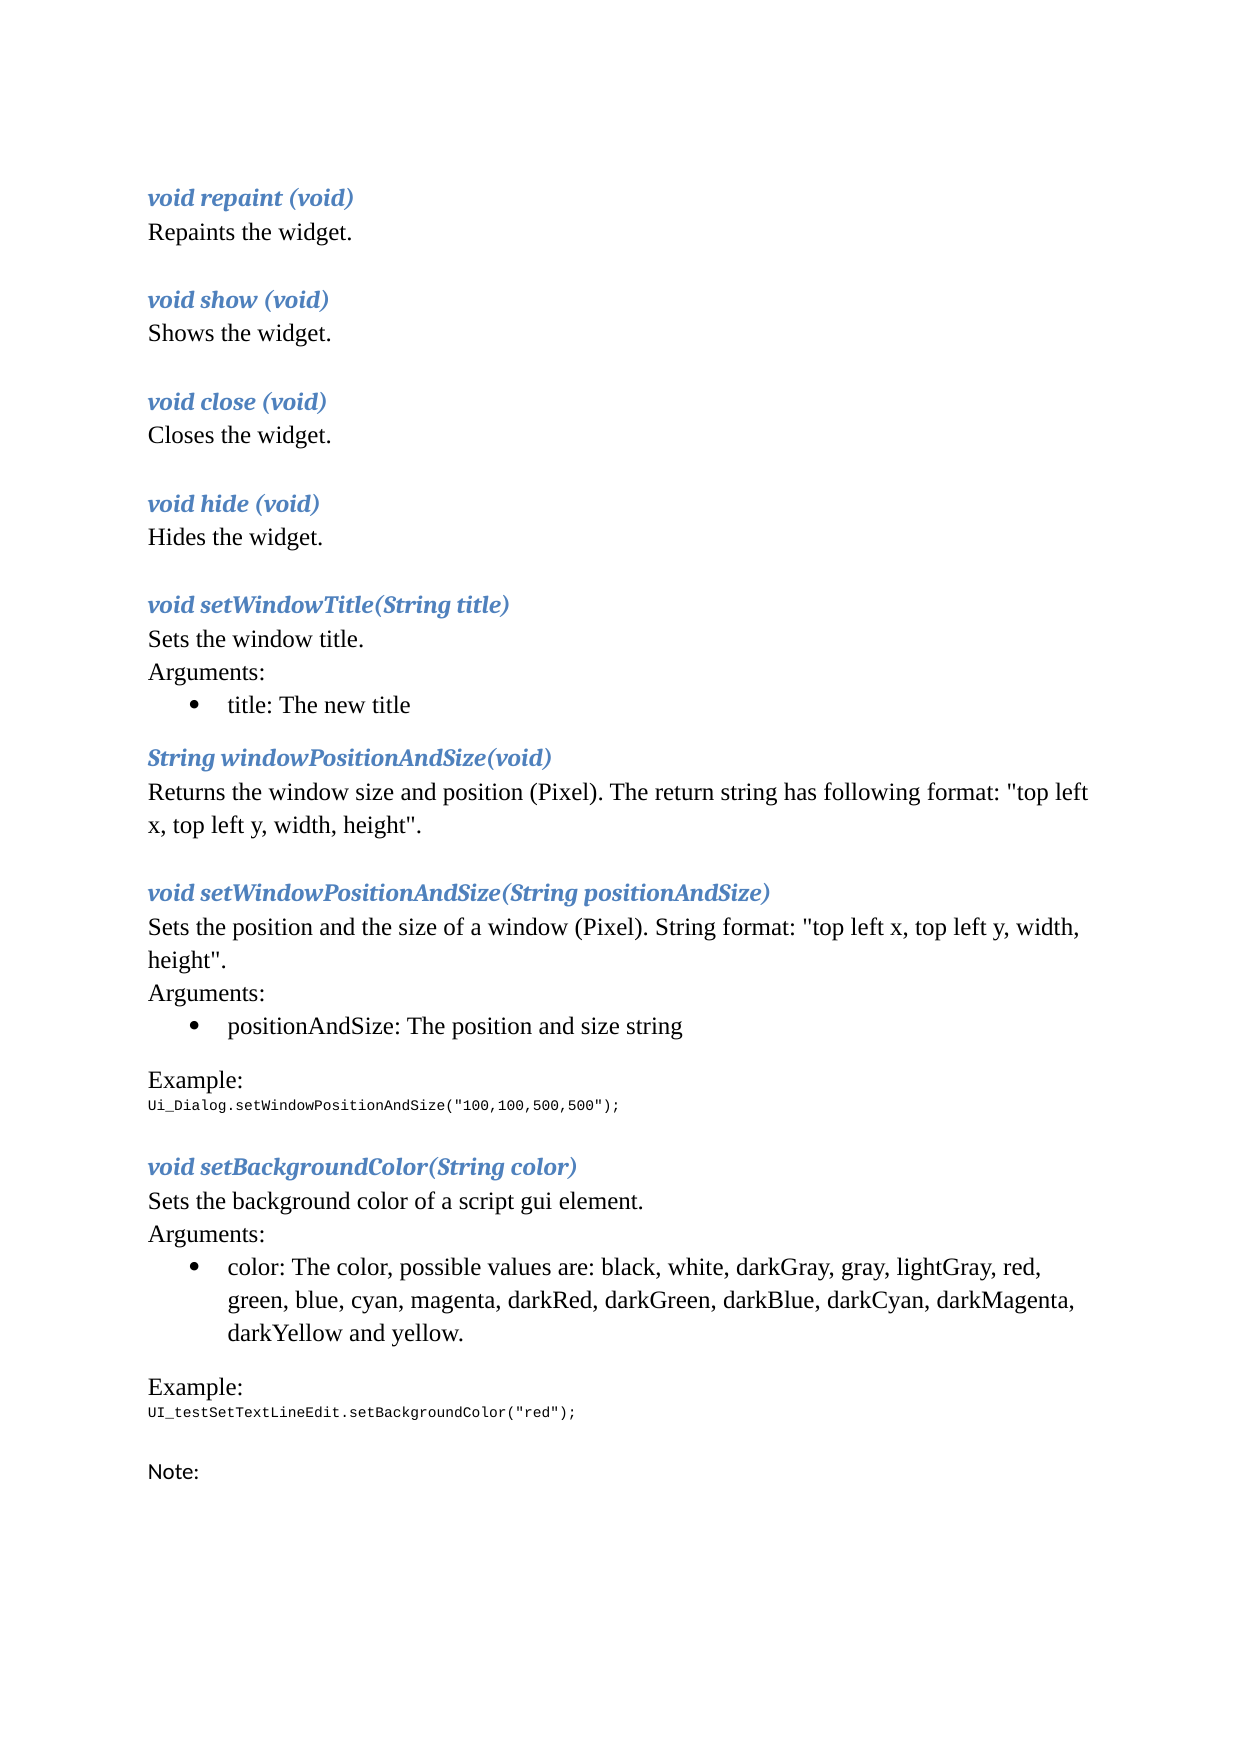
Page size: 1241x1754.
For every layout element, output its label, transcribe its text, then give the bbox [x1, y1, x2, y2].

subtitle void setWindowPositionAndSize(String positionAndSize) [148, 879, 1093, 908]
text Closes the widget. [148, 421, 1093, 449]
subtitle void repaint (void) [148, 183, 1093, 212]
text Arguments: [148, 978, 1093, 1007]
text Sets the position and the size of a window (Pixel). String format: "top left x, top left y, width, height". [148, 912, 1093, 974]
text Repaints the widget. [148, 217, 1093, 245]
text UI_testSetTextLineEdit.setBackgroundColor("red"); [148, 1405, 1093, 1422]
list positionAndSize: The position and size string [190, 1011, 1093, 1040]
subtitle void setWindowTitle(String title) [148, 591, 1093, 620]
text Sets the background color of a script gui element. [148, 1186, 1093, 1215]
text Ui_Dialog.setWindowPositionAndSize("100,100,500,500"); [148, 1098, 1093, 1115]
text Arguments: [148, 1219, 1093, 1248]
list color: The color, possible values are: black, white, darkGray, gray, lightGray, red, green, blue, cyan, magenta, darkRed, darkGreen, darkBlue, darkCyan, darkMagenta, darkYellow and yellow. [190, 1252, 1093, 1347]
text Hides the widget. [148, 522, 1093, 551]
subtitle void hide (void) [148, 489, 1093, 518]
subtitle void setBackgroundColor(String color) [148, 1153, 1093, 1182]
text Note: [148, 1457, 1093, 1485]
text Shows the widget. [148, 318, 1093, 347]
list title: The new title [190, 691, 1093, 719]
text Example: [148, 1372, 1093, 1401]
text Example: [148, 1065, 1093, 1094]
text Sets the window title. [148, 624, 1093, 653]
text Returns the window size and position (Pixel). The return string has following format: "top left x, top left y, width, height". [148, 777, 1093, 839]
subtitle void close (void) [148, 387, 1093, 416]
text Arguments: [148, 657, 1093, 686]
subtitle String windowPositionAndSize(void) [148, 744, 1093, 773]
subtitle void show (void) [148, 286, 1093, 314]
